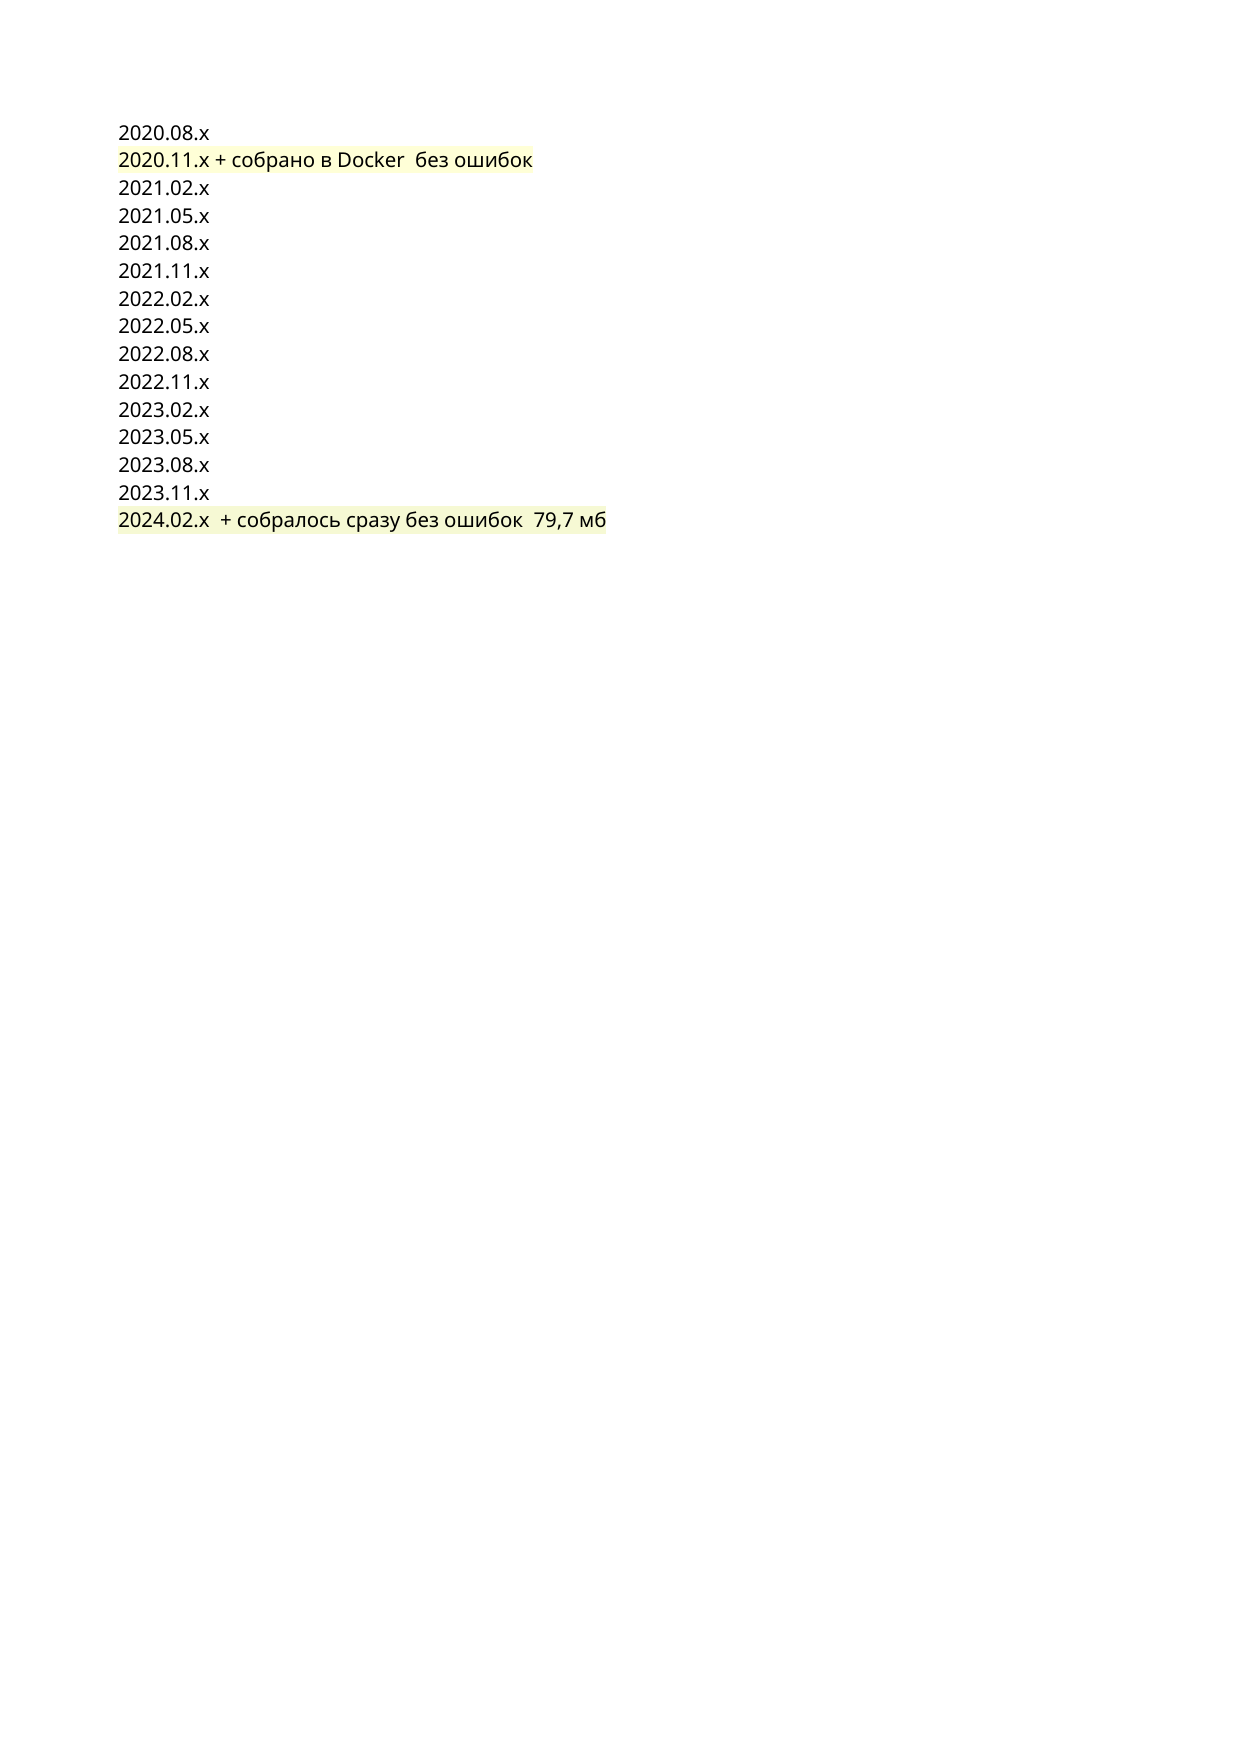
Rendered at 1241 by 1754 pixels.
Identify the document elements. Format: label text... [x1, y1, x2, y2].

text 2023.08.x [118, 451, 1122, 478]
text 2021.11.x [118, 257, 1122, 284]
text 2022.05.x [118, 312, 1122, 340]
text 2023.05.x [118, 423, 1122, 451]
text 2021.08.x [118, 229, 1122, 257]
text 2023.11.x [118, 478, 1122, 506]
text 2023.02.x [118, 395, 1122, 423]
text 2021.05.x [118, 201, 1122, 229]
text 2021.02.x [118, 173, 1122, 201]
text 2020.11.x + собрано в Docker без ошибок [118, 146, 1122, 173]
text 2022.08.x [118, 340, 1122, 367]
text 2024.02.x + собралось сразу без ошибок 79,7 мб [118, 506, 1122, 534]
text 2020.08.x [118, 118, 1122, 146]
text 2022.11.x [118, 367, 1122, 395]
text 2022.02.x [118, 284, 1122, 312]
